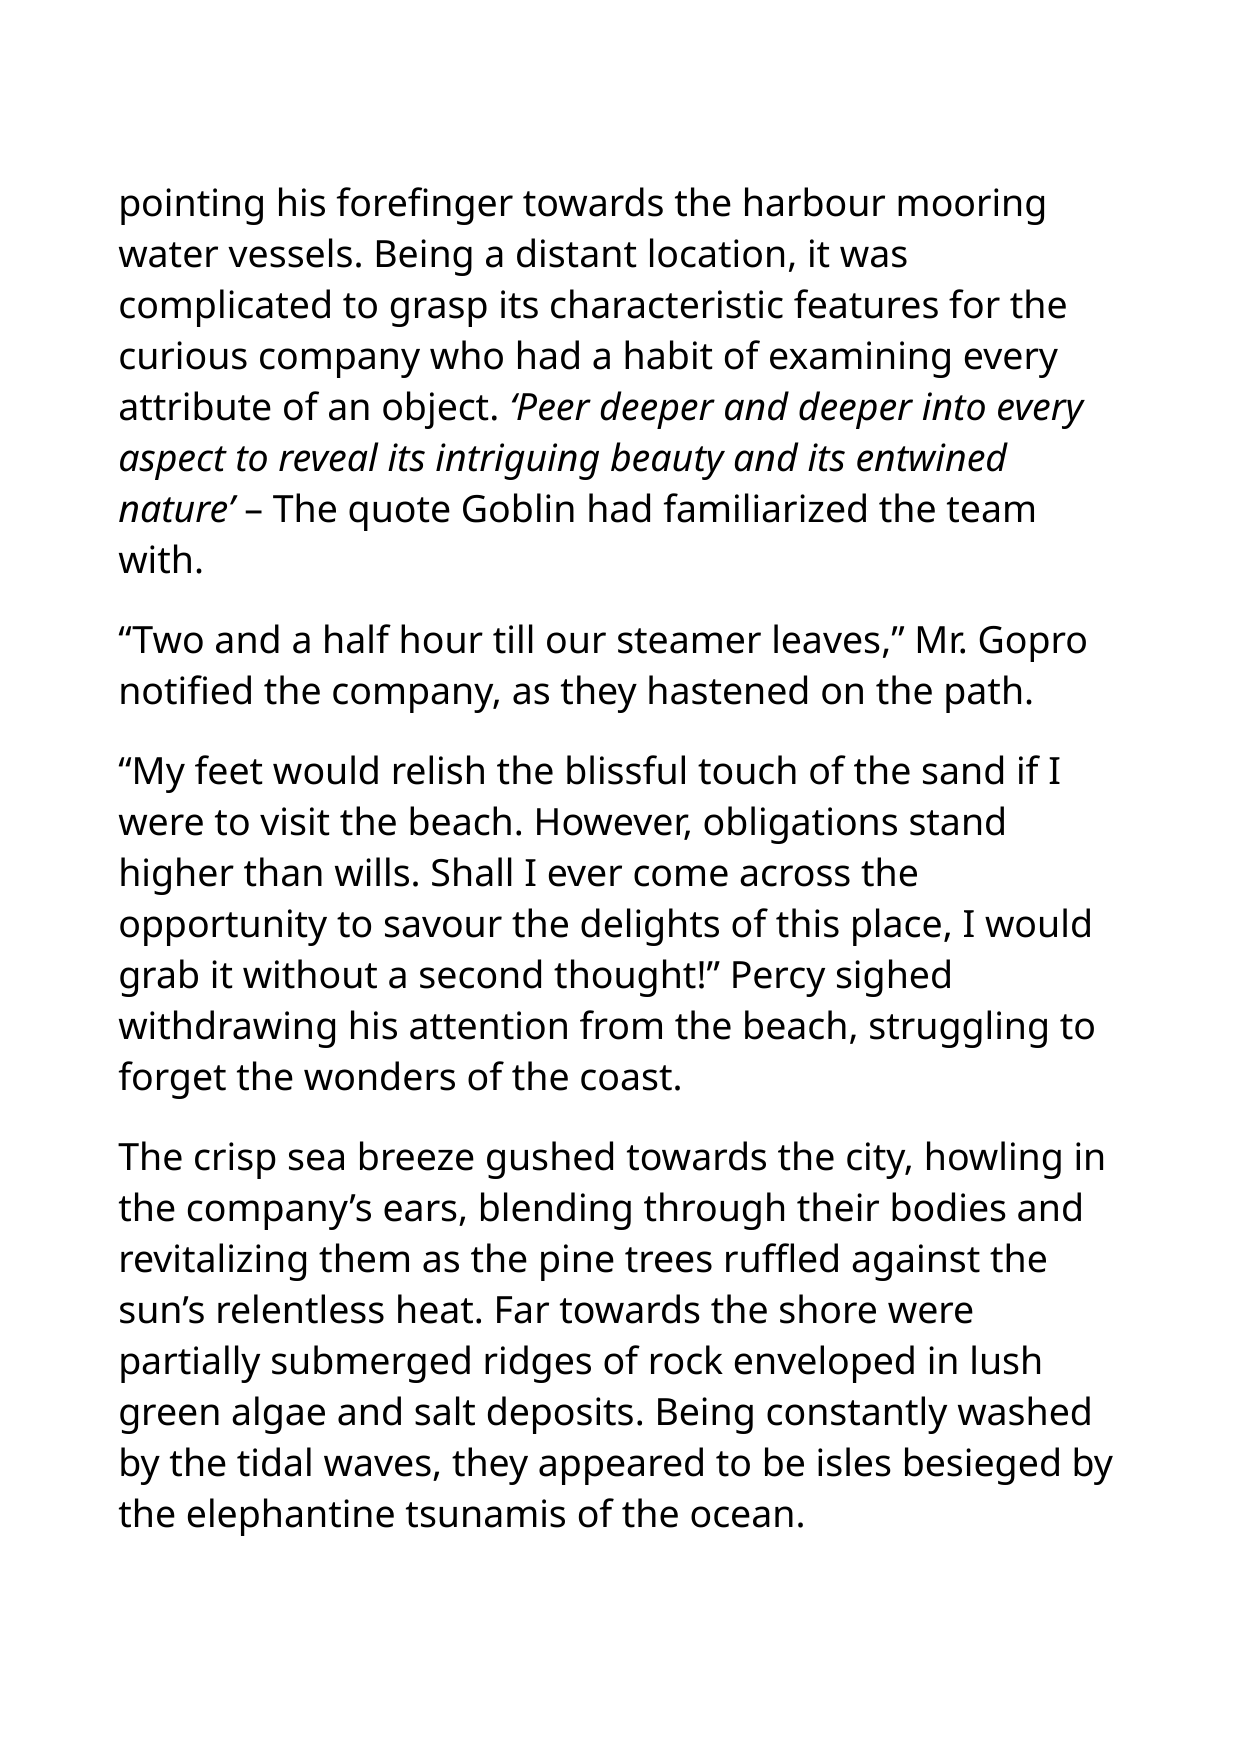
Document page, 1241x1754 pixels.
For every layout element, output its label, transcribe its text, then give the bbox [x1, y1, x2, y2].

text “Two and a half hour till our steamer leaves,” Mr. Gopro notified the company, as they hastened on the path. [118, 613, 1122, 716]
text “My feet would relish the blissful touch of the sand if I were to visit the beach. However, obligations stand higher than wills. Shall I ever come across the opportunity to savour the delights of this place, I would grab it without a second thought!” Percy sighed withdrawing his attention from the beach, struggling to forget the wonders of the coast. [118, 744, 1122, 1102]
text pointing his forefinger towards the harbour mooring water vessels. Being a distant location, it was complicated to grasp its characteristic features for the curious company who had a habit of examining every attribute of an object. ‘Peer deeper and deeper into every aspect to reveal its intriguing beauty and its entwined nature’ – The quote Goblin had familiarized the team with. [118, 176, 1122, 585]
text The crisp sea breeze gushed towards the city, howling in the company’s ears, blending through their bodies and revitalizing them as the pine trees ruffled against the sun’s relentless heat. Far towards the shore were partially submerged ridges of rock enveloped in lush green algae and salt deposits. Being constantly washed by the tidal waves, they appeared to be isles besieged by the elephantine tsunamis of the ocean. [118, 1130, 1122, 1539]
